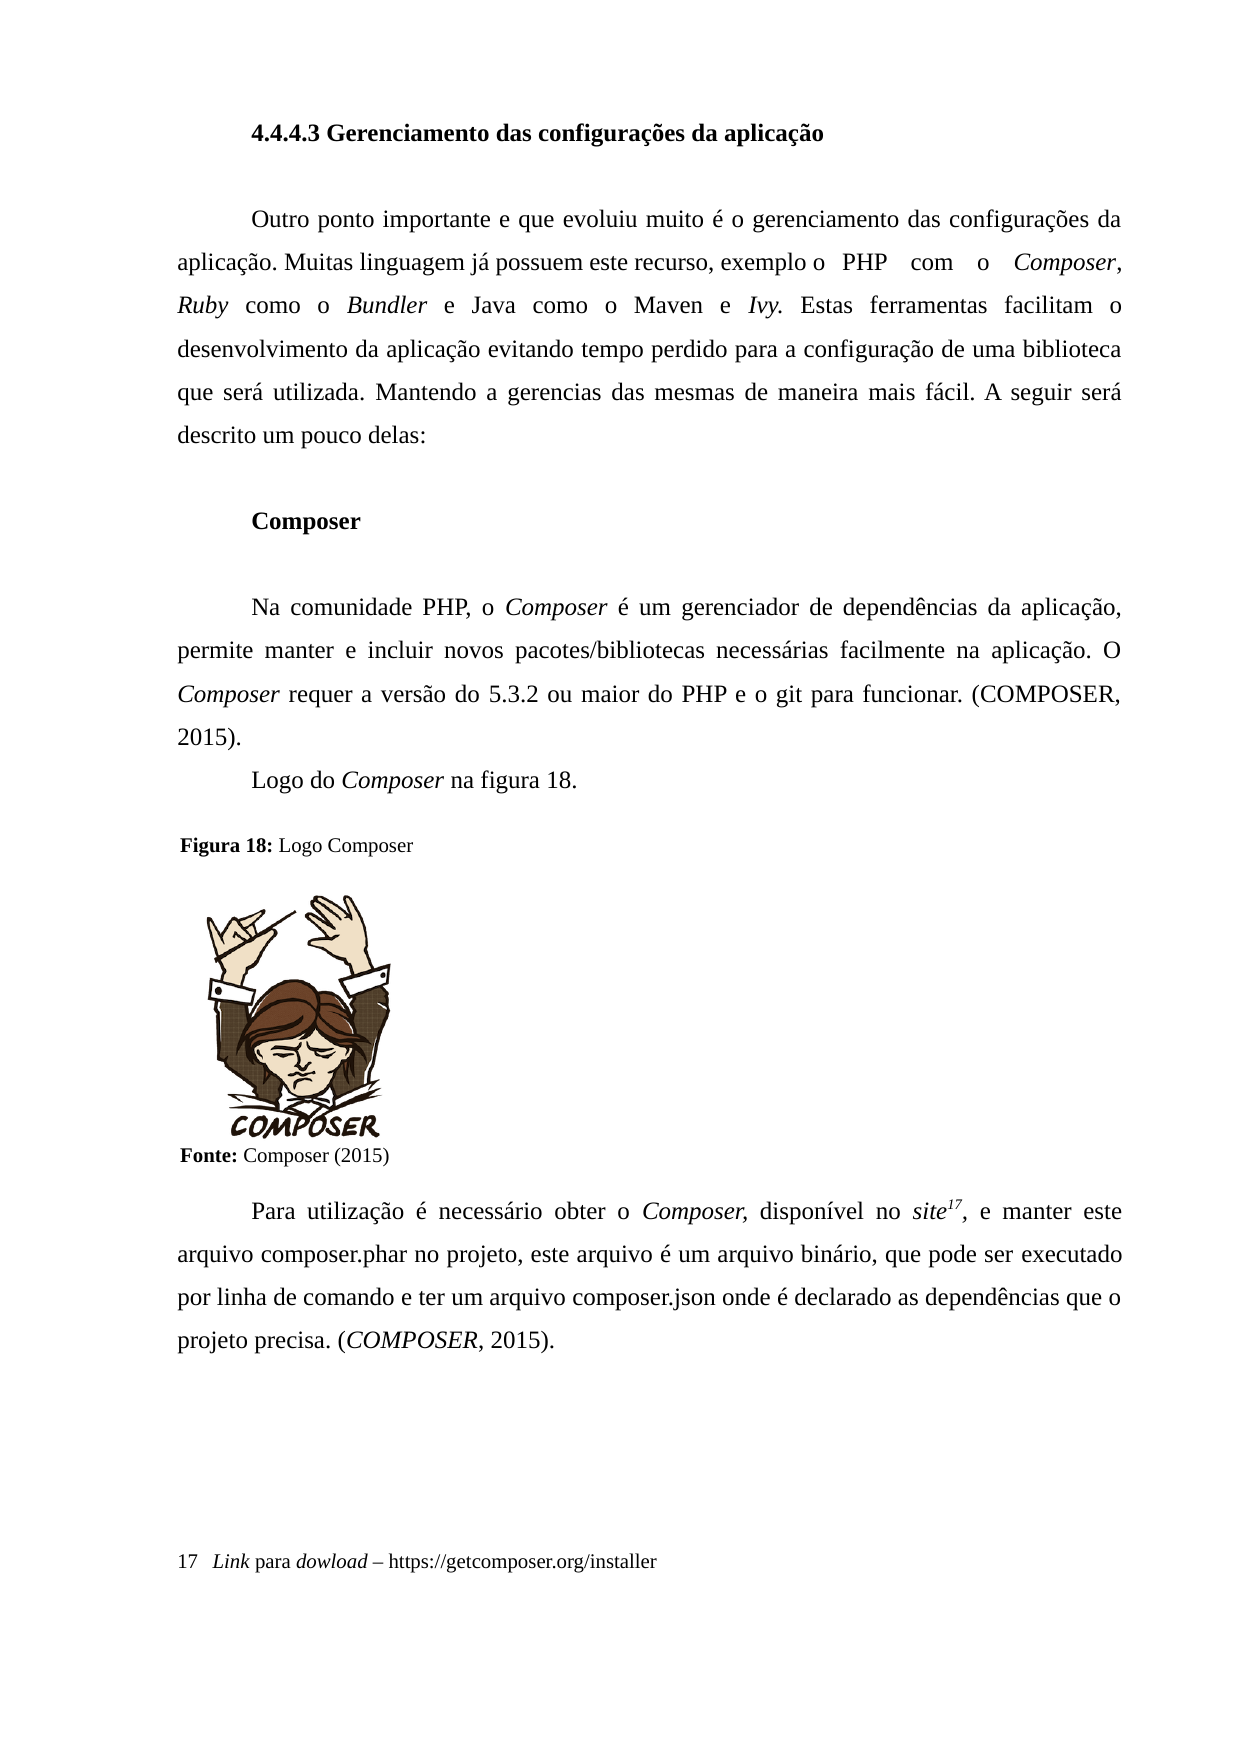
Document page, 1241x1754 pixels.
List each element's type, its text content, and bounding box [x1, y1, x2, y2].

text Fonte: Composer (2015) [180, 882, 415, 1167]
text Logo do Composer na figura 18. [177, 765, 1122, 794]
text Outro ponto importante e que evoluiu muito é o gerenciamento das configurações da aplicação. Muitas linguagem já possuem este recurso, exemplo o PHP com o Composer, Ruby como o Bundler e Java como o Maven e Ivy. Estas ferramentas facilitam o desenvolvimento da aplicação evitando tempo perdido para a configuração de uma biblioteca que será utilizada. Mantendo a gerencias das mesmas de maneira mais fácil. A seguir será descrito um pouco delas: [177, 204, 1122, 449]
picture [187, 881, 408, 1144]
text Composer [177, 506, 1122, 535]
text 4.4.4.3 Gerenciamento das configurações da aplicação [177, 118, 1122, 147]
text Figura 18: Logo Composer [180, 833, 415, 857]
text Link para dowload – https://getcomposer.org/installer [177, 1549, 1122, 1573]
text Para utilização é necessário obter o Composer, disponível no site, e manter este arquivo composer.phar no projeto, este arquivo é um arquivo binário, que pode ser executado por linha de comando e ter um arquivo composer.json onde é declarado as dependências que o projeto precisa. (COMPOSER, 2015). [177, 1196, 1122, 1354]
text Na comunidade PHP, o Composer é um gerenciador de dependências da aplicação, permite manter e incluir novos pacotes/bibliotecas necessárias facilmente na aplicação. O Composer requer a versão do 5.3.2 ou maior do PHP e o git para funcionar. (COMPOSER, 2015). [177, 592, 1122, 751]
